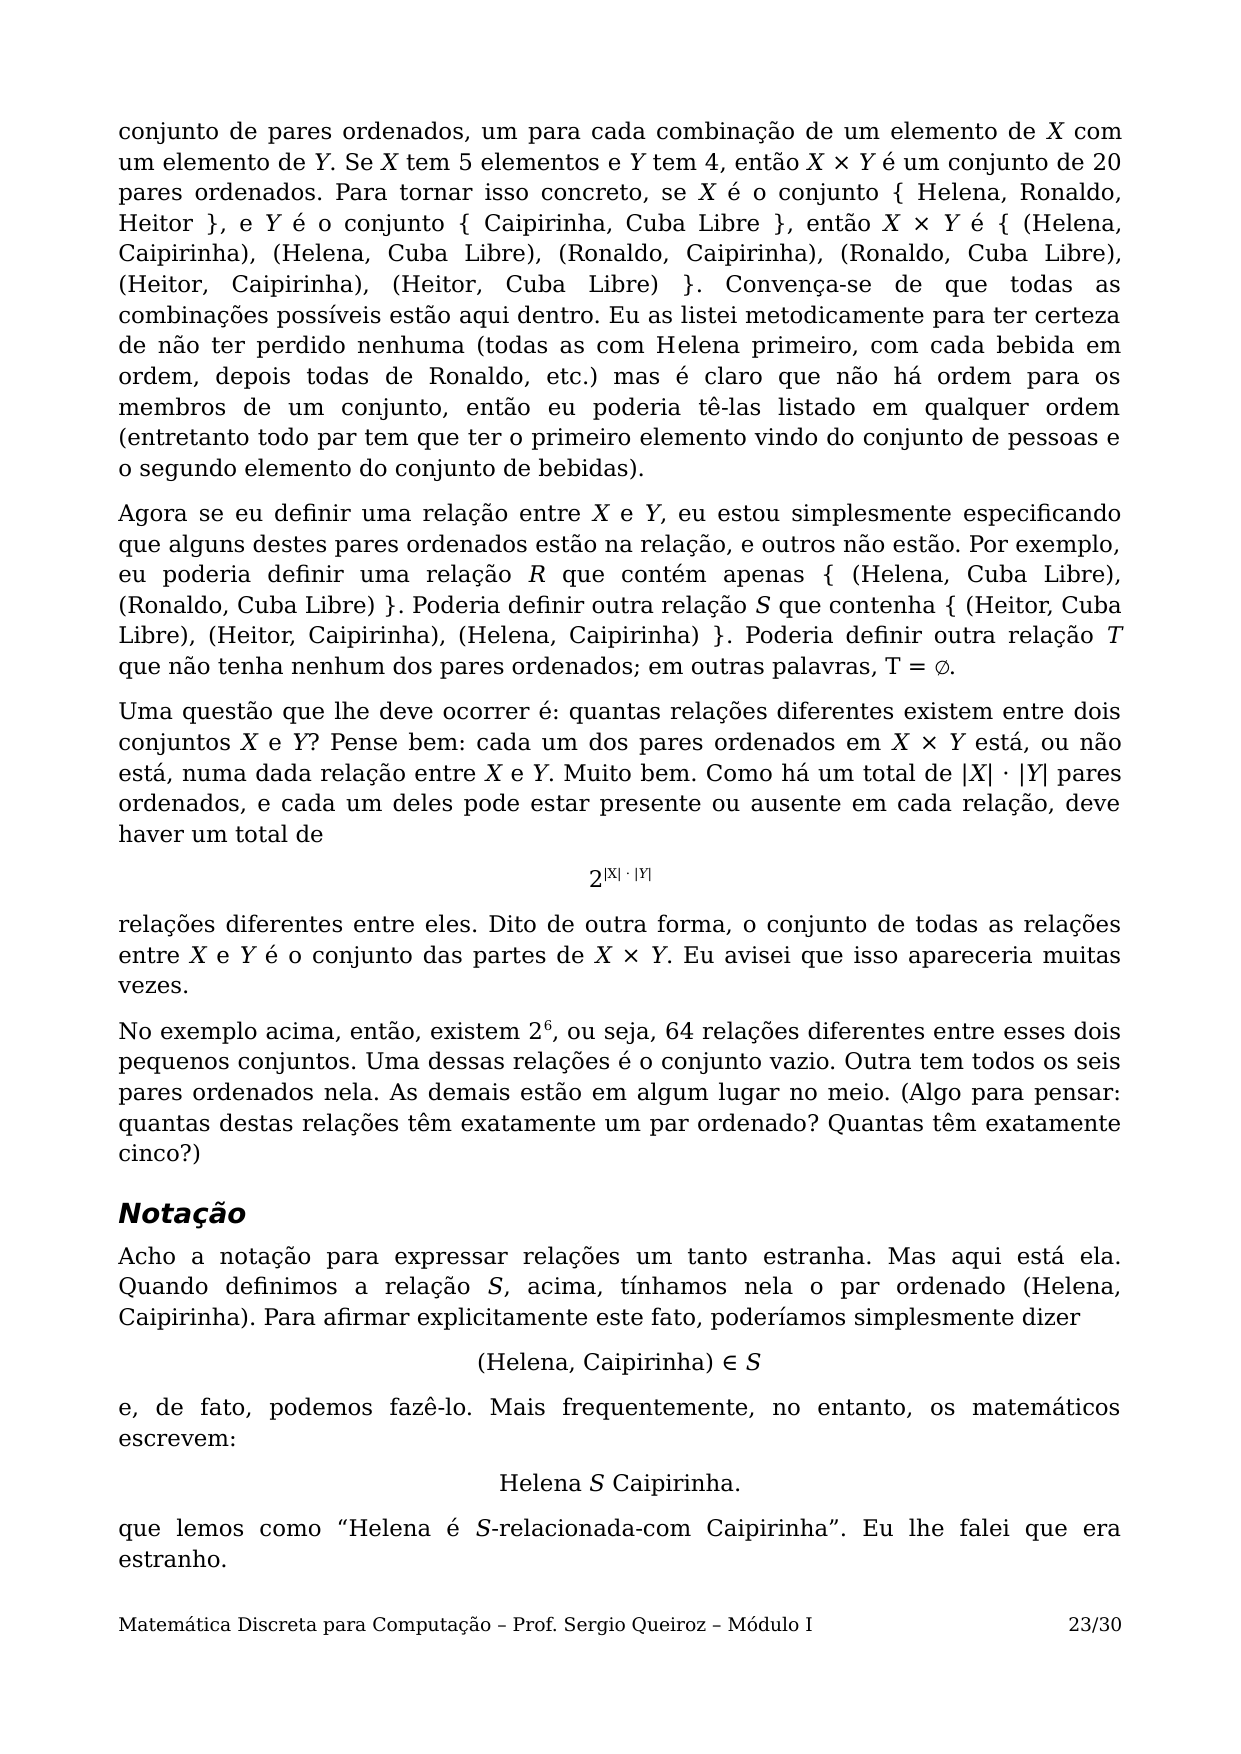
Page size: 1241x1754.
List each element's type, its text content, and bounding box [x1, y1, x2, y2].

text Agora se eu definir uma relação entre X e Y, eu estou simplesmente especificando que alguns destes pares ordenados estão na relação, e outros não estão. Por exemplo, eu poderia definir uma relação R que contém apenas { (Helena, Cuba Libre), (Ronaldo, Cuba Libre) }. Poderia definir outra relação S que contenha { (Heitor, Cuba Libre), (Heitor, Caipirinha), (Helena, Caipirinha) }. Poderia definir outra relação T que não tenha nenhum dos pares ordenados; em outras palavras, T = ∅. [118, 500, 1122, 680]
text No exemplo acima, então, existem 26, ou seja, 64 relações diferentes entre esses dois pequenos conjuntos. Uma dessas relações é o conjunto vazio. Outra tem todos os seis pares ordenados nela. As demais estão em algum lugar no meio. (Algo para pensar: quantas destas relações têm exatamente um par ordenado? Quantas têm exatamente cinco?) [118, 1018, 1122, 1167]
text (Helena, Caipirinha) ∈ S [118, 1349, 1122, 1376]
text conjunto de pares ordenados, um para cada combinação de um elemento de X com um elemento de Y. Se X tem 5 elementos e Y tem 4, então X × Y é um conjunto de 20 pares ordenados. Para tornar isso concreto, se X é o conjunto { Helena, Ronaldo, Heitor }, e Y é o conjunto { Caipirinha, Cuba Libre }, então X × Y é { (Helena, Caipirinha), (Helena, Cuba Libre), (Ronaldo, Caipirinha), (Ronaldo, Cuba Libre), (Heitor, Caipirinha), (Heitor, Cuba Libre) }. Convença-se de que todas as combinações possíveis estão aqui dentro. Eu as listei metodicamente para ter certeza de não ter perdido nenhuma (todas as com Helena primeiro, com cada bebida em ordem, depois todas de Ronaldo, etc.) mas é claro que não há ordem para os membros de um conjunto, então eu poderia tê-las listado em qualquer ordem (entretanto todo par tem que ter o primeiro elemento vindo do conjunto de pessoas e o segundo elemento do conjunto de bebidas). [118, 118, 1122, 482]
text e, de fato, podemos fazê-lo. Mais frequentemente, no entanto, os matemáticos escrevem: [118, 1394, 1122, 1452]
text Uma questão que lhe deve ocorrer é: quantas relações diferentes existem entre dois conjuntos X e Y? Pense bem: cada um dos pares ordenados em X × Y está, ou não está, numa dada relação entre X e Y. Muito bem. Como há um total de |X| · |Y| pares ordenados, e cada um deles pode estar presente ou ausente em cada relação, deve haver um total de [118, 698, 1122, 848]
text que lemos como “Helena é S-relacionada-com Caipirinha”. Eu lhe falei que era estranho. [118, 1516, 1122, 1573]
text Helena S Caipirinha. [118, 1470, 1122, 1497]
text Acho a notação para expressar relações um tanto estranha. Mas aqui está ela. Quando definimos a relação S, acima, tínhamos nela o par ordenado (Helena, Caipirinha). Para afirmar explicitamente este fato, poderíamos simplesmente dizer [118, 1243, 1122, 1331]
text 2|X| · |Y| [118, 866, 1122, 893]
text relações diferentes entre eles. Dito de outra forma, o conjunto de todas as relações entre X e Y é o conjunto das partes de X × Y. Eu avisei que isso apareceria muitas vezes. [118, 911, 1122, 999]
subtitle Notação [118, 1198, 1122, 1230]
